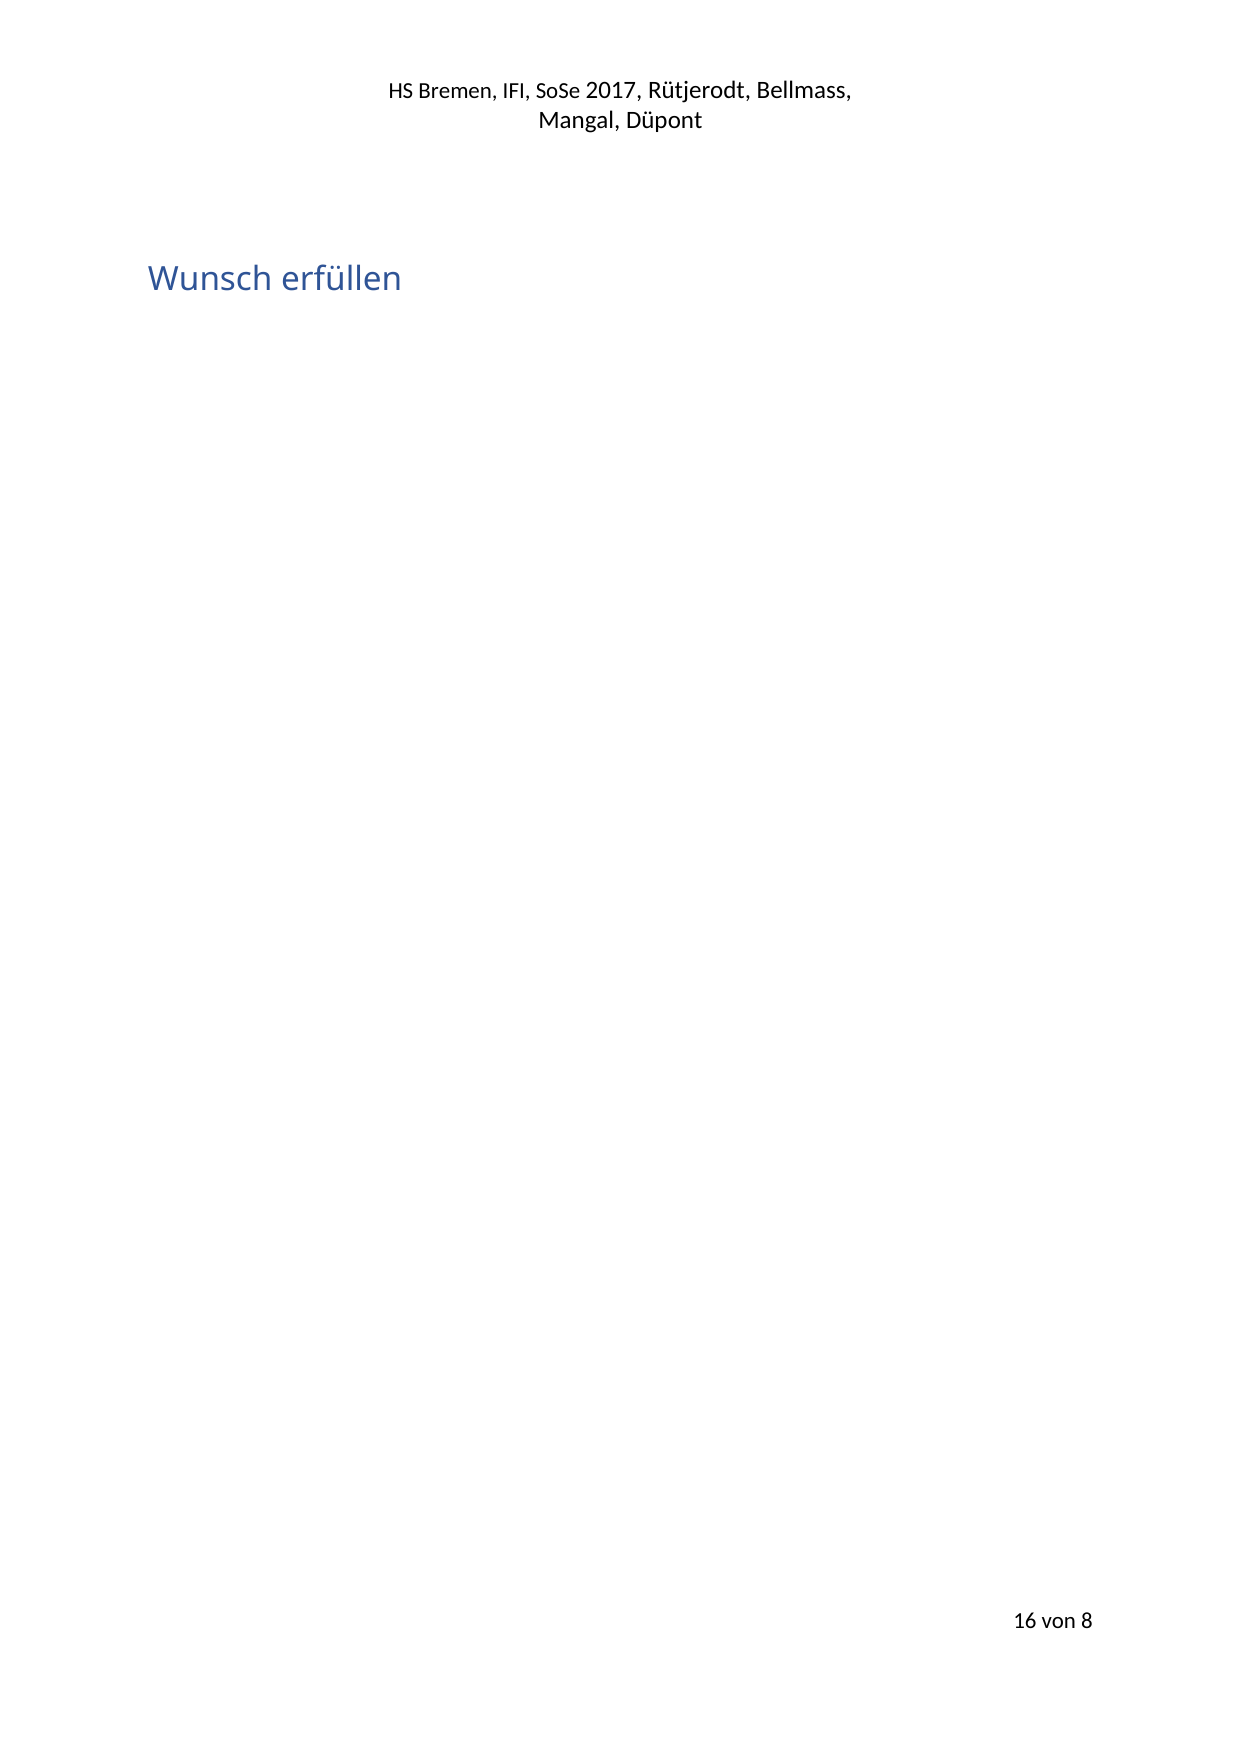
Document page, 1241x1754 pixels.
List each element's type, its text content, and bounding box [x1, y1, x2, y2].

subtitle Wunsch erfüllen [148, 255, 1093, 300]
